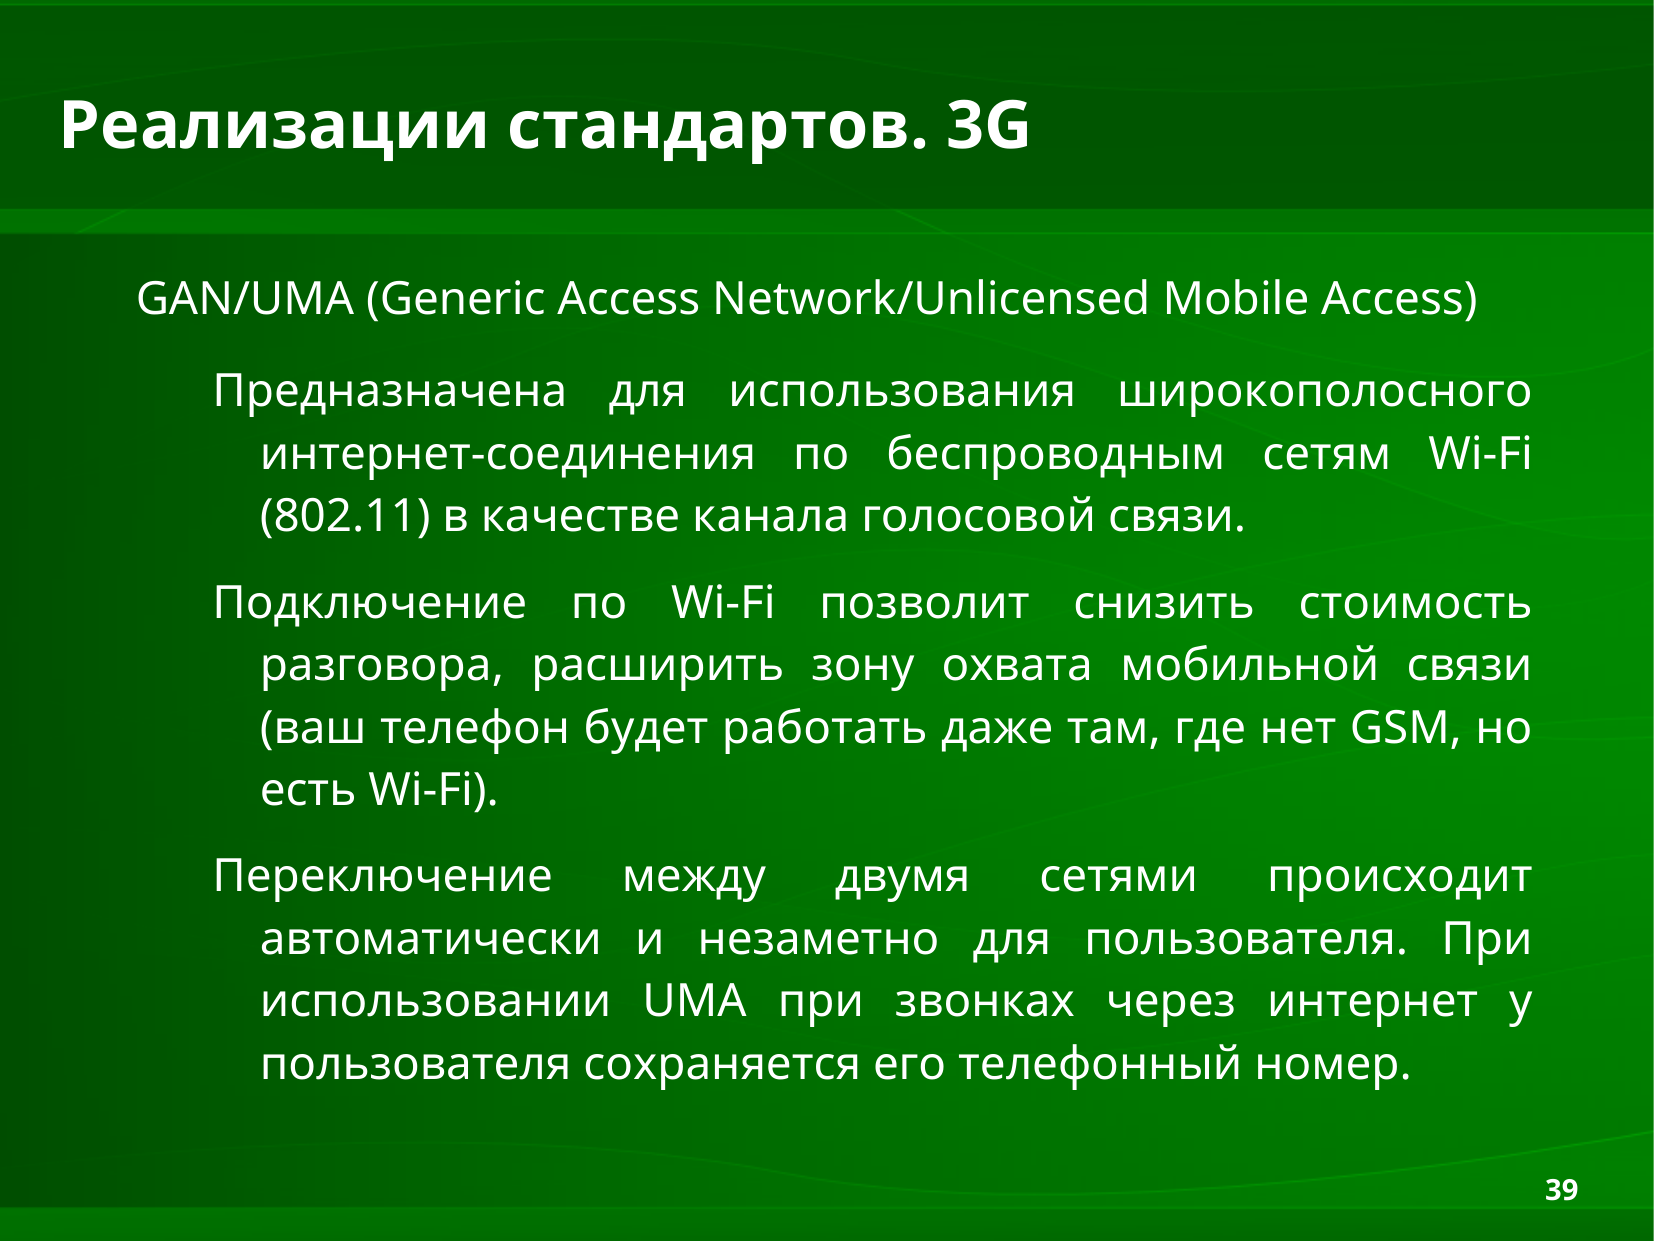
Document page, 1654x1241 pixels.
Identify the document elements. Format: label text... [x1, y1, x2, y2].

picture [0, 0, 1654, 1241]
title Реализации стандартов. 3G [23, 8, 1625, 237]
list GAN/UMA (Generic Access Network/Unlicensed Mobile Access) Предназначена для использования широкополосного интернет-соединения по беспроводным сетям Wi-Fi (802.11) в качестве канала голосовой связи. Подключение по Wi-Fi позволит снизить стоимость разговора, расширить зону охвата мобильной связи (ваш телефон будет работать даже там, где нет GSM, но есть Wi-Fi). Переключение между двумя сетями происходит автоматически и незаметно для пользователя. При использовании UMA при звонках через интернет у пользователя сохраняется его телефонный номер. [118, 265, 1534, 1117]
